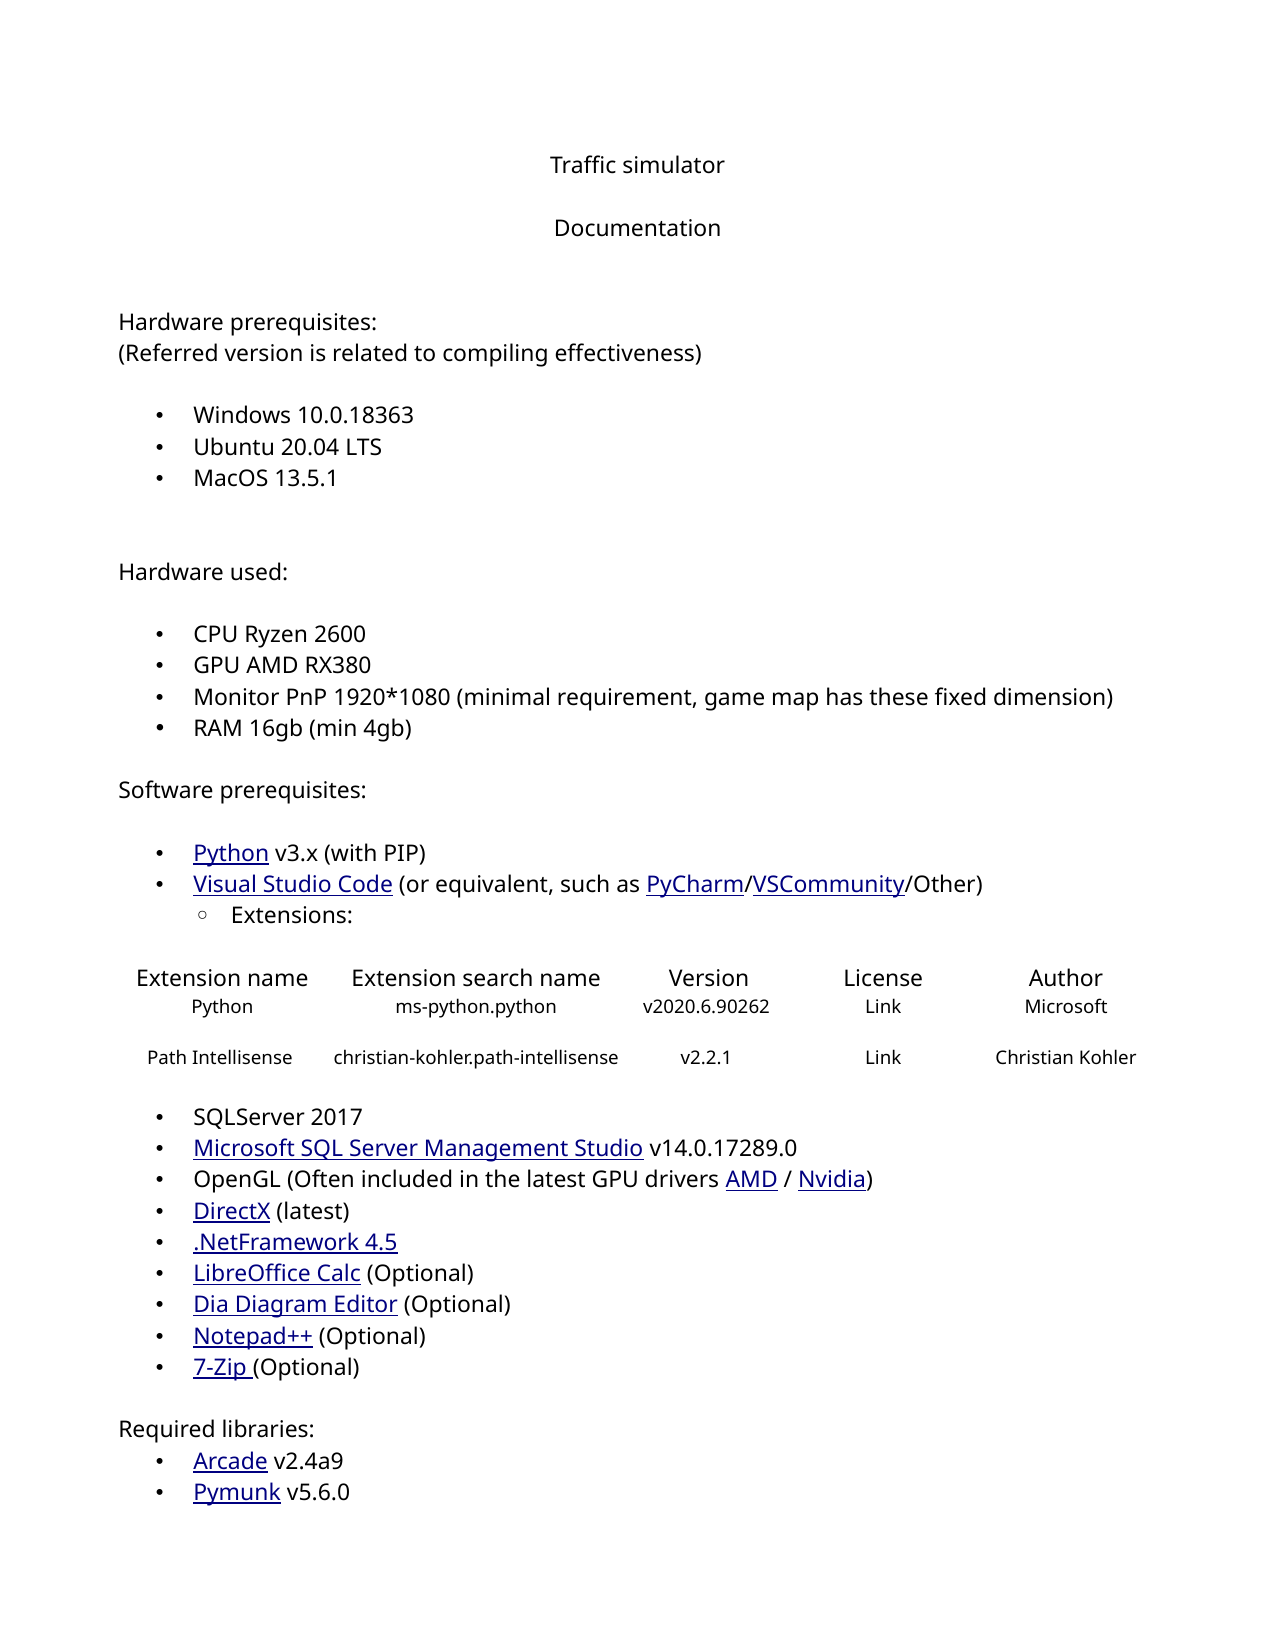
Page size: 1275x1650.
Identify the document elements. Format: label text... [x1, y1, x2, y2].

text Documentation [118, 212, 1157, 243]
table_cell Path Intellisense [118, 1044, 326, 1070]
table_cell ms-python.python [326, 993, 626, 1044]
list Python v3.x (with PIP) [156, 837, 1157, 868]
list Microsoft SQL Server Management Studio v14.0.17289.0 [156, 1132, 1157, 1163]
table_cell Link [792, 1044, 974, 1070]
text Software prerequisites: [118, 774, 1157, 806]
list 7-Zip (Optional) [156, 1351, 1157, 1382]
list CPU Ryzen 2600 [156, 618, 1157, 649]
text Traffic simulator [118, 149, 1157, 181]
table_header Version [626, 962, 792, 993]
table_cell Microsoft [974, 993, 1157, 1044]
text (Referred version is related to compiling effectiveness) [118, 337, 1157, 368]
text Required libraries: [118, 1413, 1157, 1445]
list Windows 10.0.18363 [156, 399, 1157, 431]
table_header Author [974, 962, 1157, 993]
list Visual Studio Code (or equivalent, such as PyCharm/VSCommunity/Other) [156, 868, 1157, 899]
list Ubuntu 20.04 LTS [156, 431, 1157, 462]
list DirectX (latest) [156, 1195, 1157, 1226]
table_cell v2020.6.90262 [626, 993, 792, 1044]
list OpenGL (Often included in the latest GPU drivers AMD / Nvidia) [156, 1163, 1157, 1195]
list Extensions: [193, 899, 1157, 931]
table_header Extension name [118, 962, 326, 993]
table_header License [792, 962, 974, 993]
text Hardware used: [118, 556, 1157, 587]
list Monitor PnP 1920*1080 (minimal requirement, game map has these fixed dimension) [156, 681, 1157, 712]
list LibreOffice Calc (Optional) [156, 1257, 1157, 1288]
table_header Extension search name [326, 962, 626, 993]
list Notepad++ (Optional) [156, 1320, 1157, 1351]
list RAM 16gb (min 4gb) [156, 712, 1157, 743]
list GPU AMD RX380 [156, 649, 1157, 681]
table_cell Link [792, 993, 974, 1044]
list .NetFramework 4.5 [156, 1226, 1157, 1257]
table_cell christian-kohler.path-intellisense [326, 1044, 626, 1070]
table_cell v2.2.1 [626, 1044, 792, 1070]
list SQLServer 2017 [156, 1101, 1157, 1132]
list Pymunk v5.6.0 [156, 1476, 1157, 1507]
list Arcade v2.4a9 [156, 1445, 1157, 1476]
text Hardware prerequisites: [118, 306, 1157, 337]
table_cell Python [118, 993, 326, 1044]
list MacOS 13.5.1 [156, 462, 1157, 493]
table_cell Christian Kohler [974, 1044, 1157, 1070]
list Dia Diagram Editor (Optional) [156, 1288, 1157, 1320]
